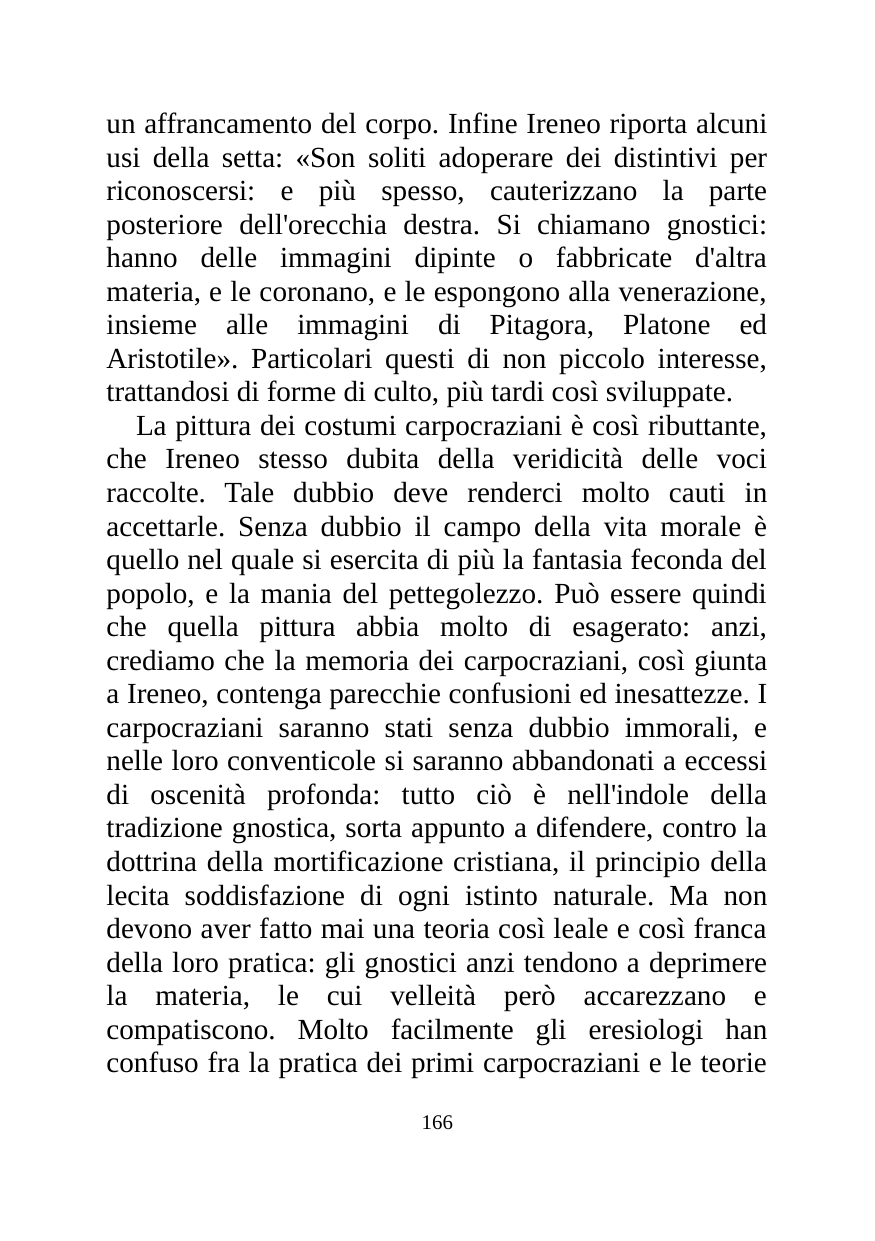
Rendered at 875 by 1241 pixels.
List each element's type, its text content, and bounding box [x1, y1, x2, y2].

text un affrancamento del corpo. Infine Ireneo riporta alcuni usi della setta: «Son soliti adoperare dei distintivi per riconoscersi: e più spesso, cauterizzano la parte posteriore dell'orecchia destra. Si chiamano gnostici: hanno delle immagini dipinte o fabbricate d'altra materia, e le coronano, e le espongono alla venerazione, insieme alle immagini di Pitagora, Platone ed Aristotile». Particolari questi di non piccolo interesse, trattandosi di forme di culto, più tardi così sviluppate. [106, 106, 768, 408]
text La pittura dei costumi carpocraziani è così ributtante, che Ireneo stesso dubita della veridicità delle voci raccolte. Tale dubbio deve renderci molto cauti in accettarle. Senza dubbio il campo della vita morale è quello nel quale si esercita di più la fantasia feconda del popolo, e la mania del pettegolezzo. Può essere quindi che quella pittura abbia molto di esagerato: anzi, crediamo che la memoria dei carpocraziani, così giunta a Ireneo, contenga parecchie confusioni ed inesattezze. I carpocraziani saranno stati senza dubbio immorali, e nelle loro conventicole si saranno abbandonati a eccessi di oscenità profonda: tutto ciò è nell'indole della tradizione gnostica, sorta appunto a difendere, contro la dottrina della mortificazione cristiana, il principio della lecita soddisfazione di ogni istinto naturale. Ma non devono aver fatto mai una teoria così leale e così franca della loro pratica: gli gnostici anzi tendono a deprimere la materia, le cui velleità però accarezzano e compatiscono. Molto facilmente gli eresiologi han confuso fra la pratica dei primi carpocraziani e le teorie [106, 408, 768, 1079]
